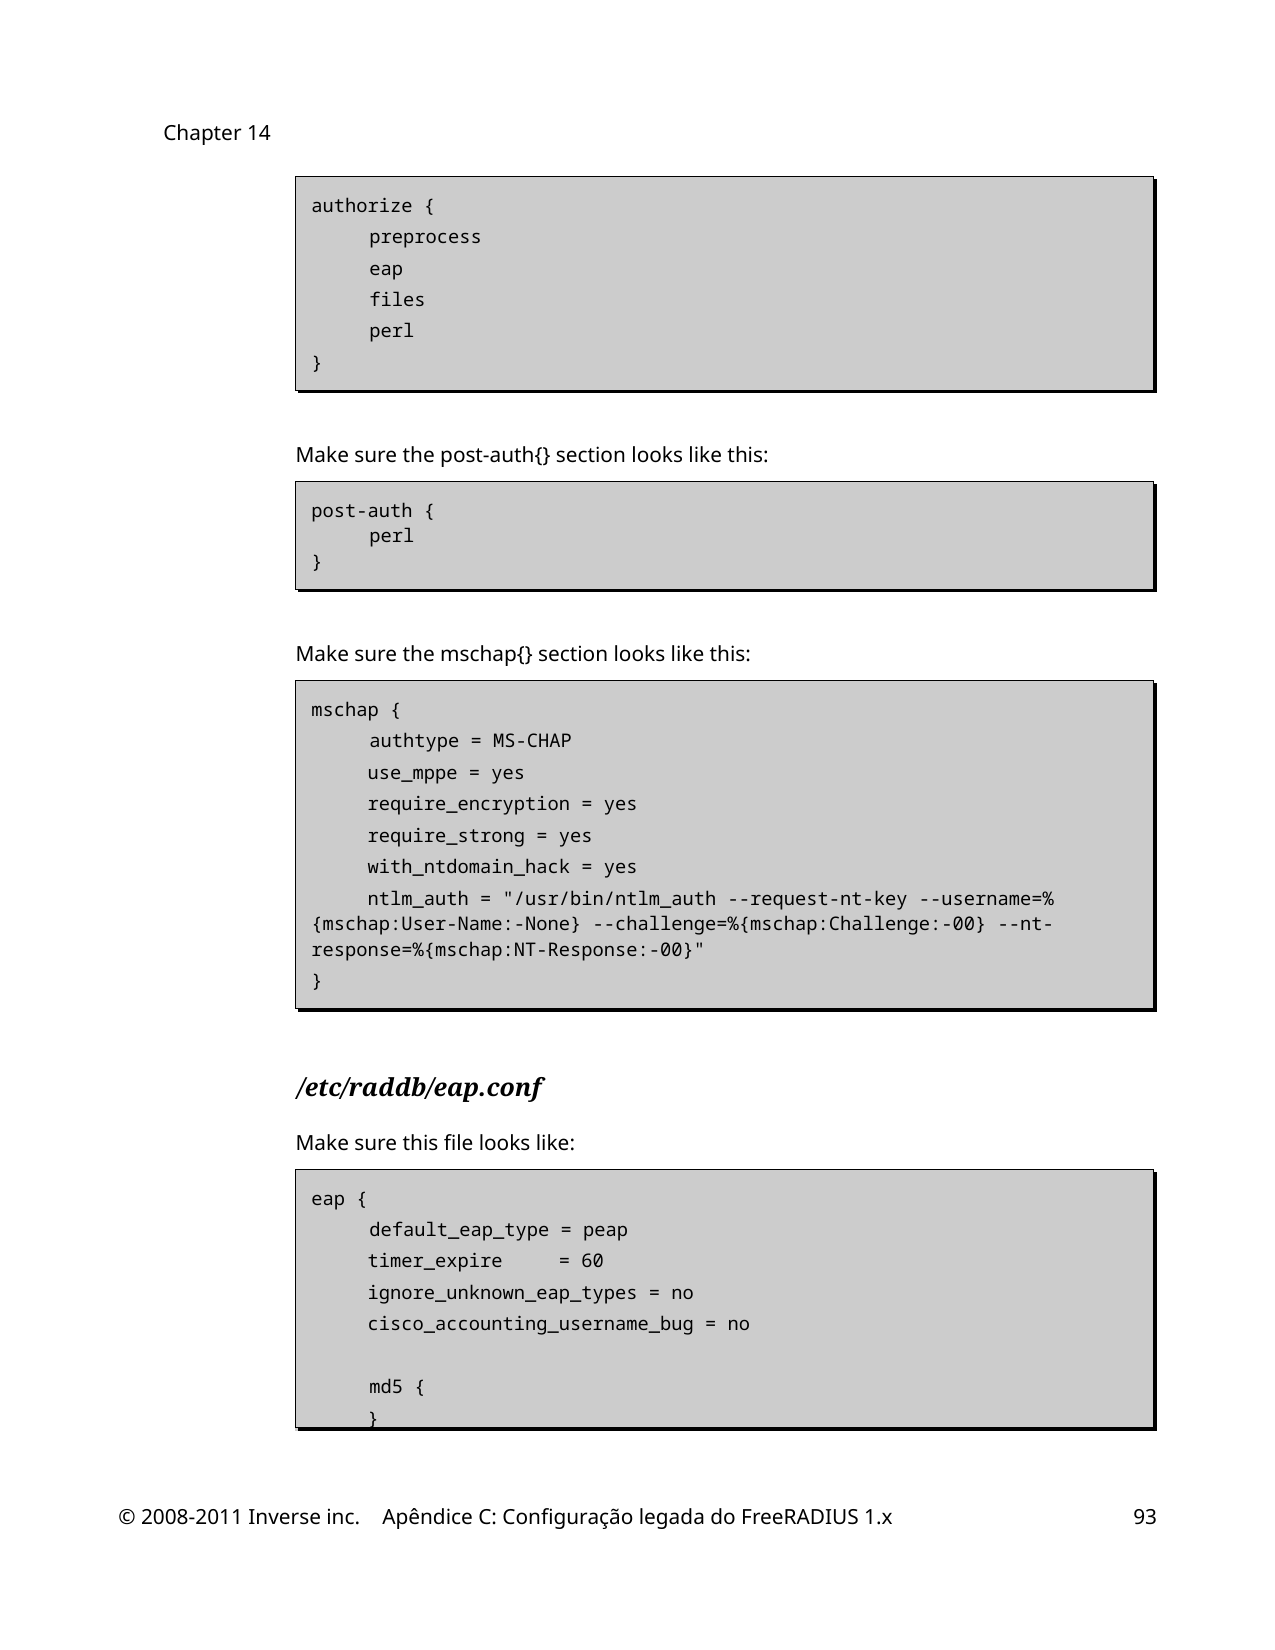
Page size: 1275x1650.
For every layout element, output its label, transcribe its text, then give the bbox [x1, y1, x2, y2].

text use_mppe = yes [296, 743, 1153, 774]
text } [296, 1389, 1153, 1427]
text with_ntdomain_hack = yes [296, 837, 1153, 869]
text default_eap_type = peap [296, 1201, 1153, 1232]
text } [296, 951, 1153, 1008]
text require_strong = yes [296, 806, 1153, 837]
text Make sure the mschap{} section looks like this: [295, 639, 1157, 668]
text ntlm_auth = "/usr/bin/ntlm_auth --request-nt-key --username=%{mschap:User-Name:-None} --challenge=%{mschap:Challenge:-00} --nt-response=%{mschap:NT-Response:-00}" [296, 869, 1153, 951]
text authtype = MS-CHAP [296, 712, 1153, 743]
text md5 { [296, 1358, 1153, 1389]
text } [296, 333, 1153, 390]
text timer_expire = 60 [296, 1232, 1153, 1263]
text mschap { [296, 681, 1153, 712]
text Make sure this file looks like: [295, 1128, 1157, 1157]
text preprocess [296, 207, 1153, 239]
text eap [296, 239, 1153, 270]
text Make sure the post-auth{} section looks like this: [295, 440, 1157, 469]
subtitle /etc/raddb/eap.conf [260, 1069, 1157, 1103]
text files [296, 270, 1153, 302]
text ignore_unknown_eap_types = no [296, 1263, 1153, 1295]
text post-auth { perl } [296, 482, 1153, 589]
text eap { [296, 1170, 1153, 1201]
text require_encryption = yes [296, 774, 1153, 806]
text perl [296, 302, 1153, 333]
text cisco_accounting_username_bug = no [296, 1295, 1153, 1326]
text authorize { [296, 177, 1153, 207]
